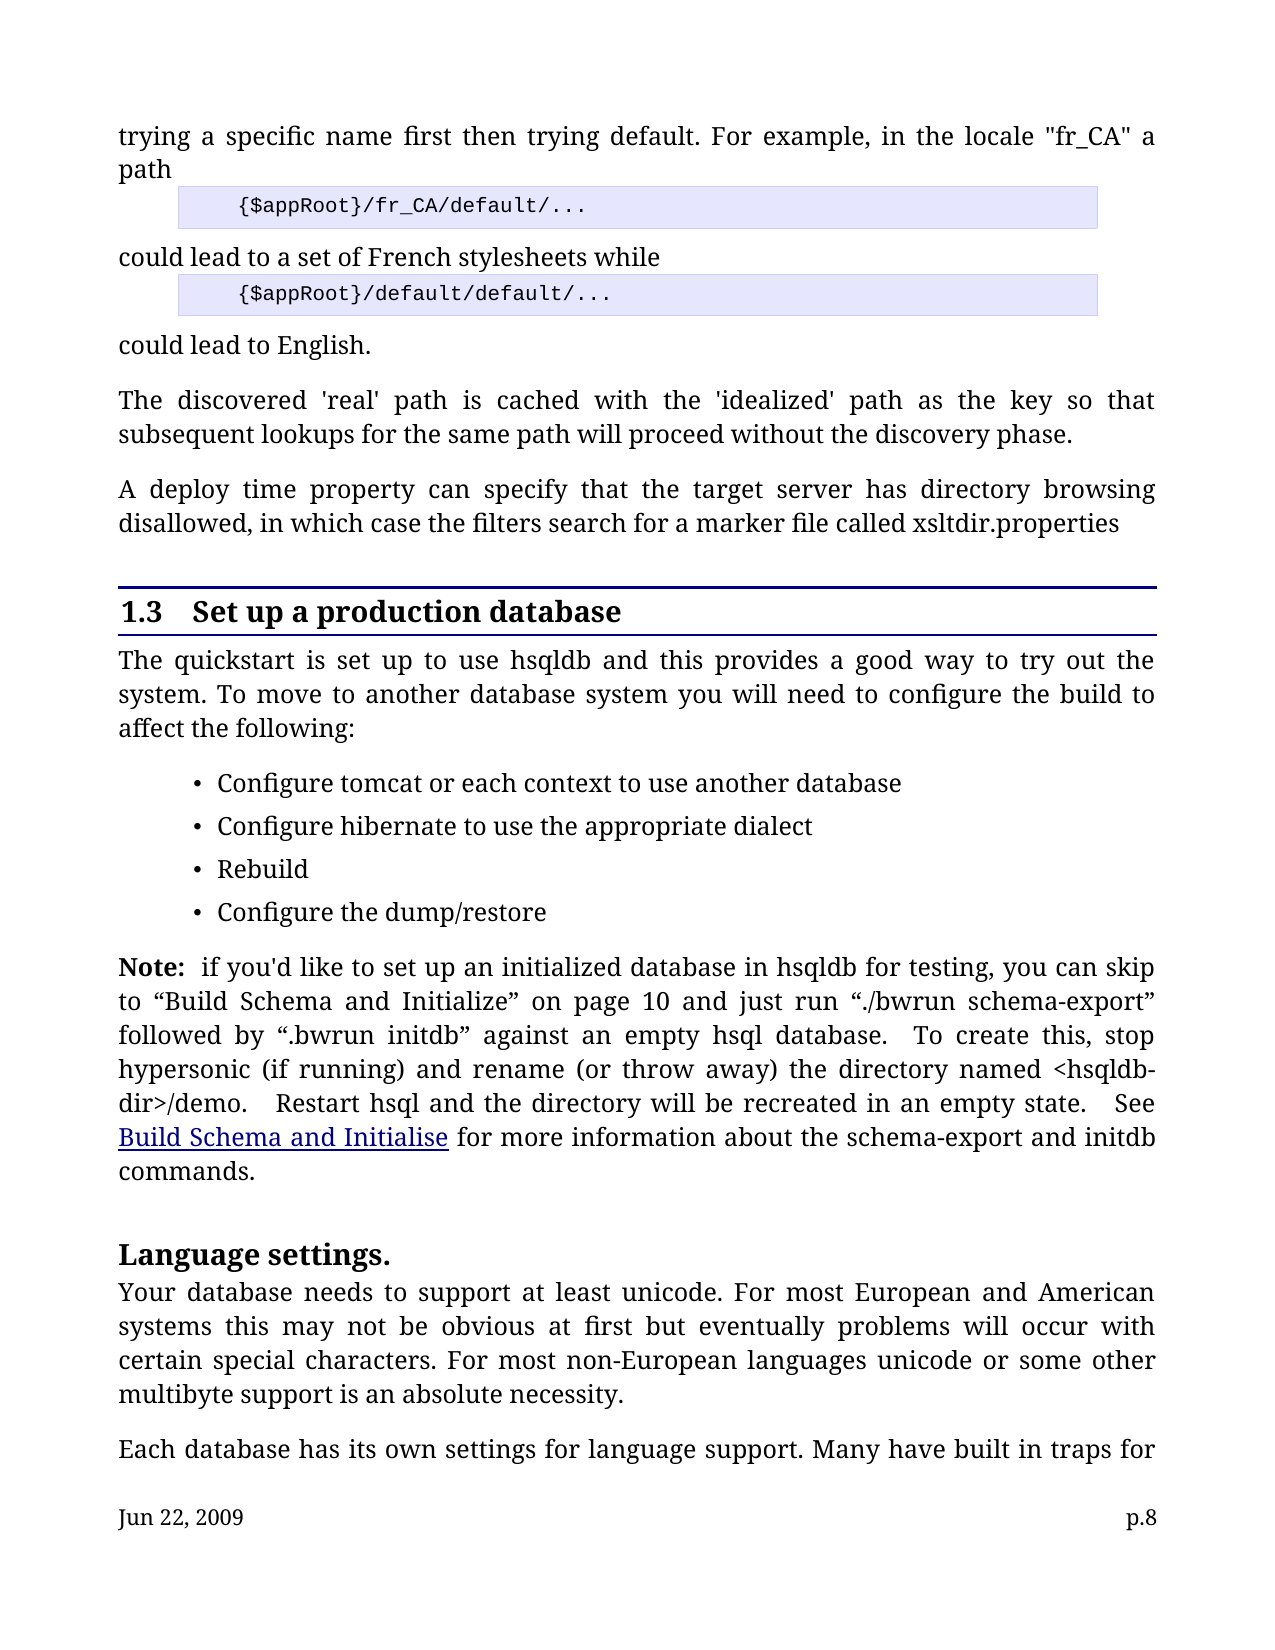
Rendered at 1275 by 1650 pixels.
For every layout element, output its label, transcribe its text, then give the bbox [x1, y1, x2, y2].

list Rebuild [193, 852, 1157, 886]
list Configure hibernate to use the appropriate dialect [193, 808, 1157, 843]
text trying a specific name first then trying default. For example, in the locale "fr_CA" a path [118, 118, 1157, 186]
text could lead to a set of French stylesheets while [118, 240, 1157, 274]
text {$appRoot}/fr_CA/default/... [179, 187, 1097, 228]
text The quickstart is set up to use hsqldb and this provides a good way to try out the system. To move to another database system you will need to configure the build to affect the following: [118, 642, 1157, 744]
text {$appRoot}/default/default/... [179, 275, 1097, 315]
subtitle Set up a production database [118, 589, 1157, 634]
text Each database has its own settings for language support. Many have built in traps for [118, 1432, 1157, 1466]
text could lead to English. [118, 327, 1157, 361]
text A deploy time property can specify that the target server has directory browsing disallowed, in which case the filters search for a marker file called xsltdir.properties [118, 472, 1157, 540]
text Your database needs to support at least unicode. For most European and American systems this may not be obvious at first but eventually problems will occur with certain special characters. For most non-European languages unicode or some other multibyte support is an absolute necessity. [118, 1274, 1157, 1411]
text Note: if you'd like to set up an initialized database in hsqldb for testing, you can skip to “Build Schema and Initialize” on page 10 and just run “./bwrun schema-export” followed by “.bwrun initdb” against an empty hsql database. To create this, stop hypersonic (if running) and rename (or throw away) the directory named <hsqldb-dir>/demo. Restart hsql and the directory will be recreated in an empty state. See Build Schema and Initialise for more information about the schema-export and initdb commands. [118, 950, 1157, 1188]
text The discovered 'real' path is cached with the 'idealized' path as the key so that subsequent lookups for the same path will proceed without the discovery phase. [118, 382, 1157, 451]
subtitle Language settings. [118, 1235, 1157, 1274]
list Configure tomcat or each context to use another database [193, 766, 1157, 799]
list Configure the dump/restore [193, 894, 1157, 929]
